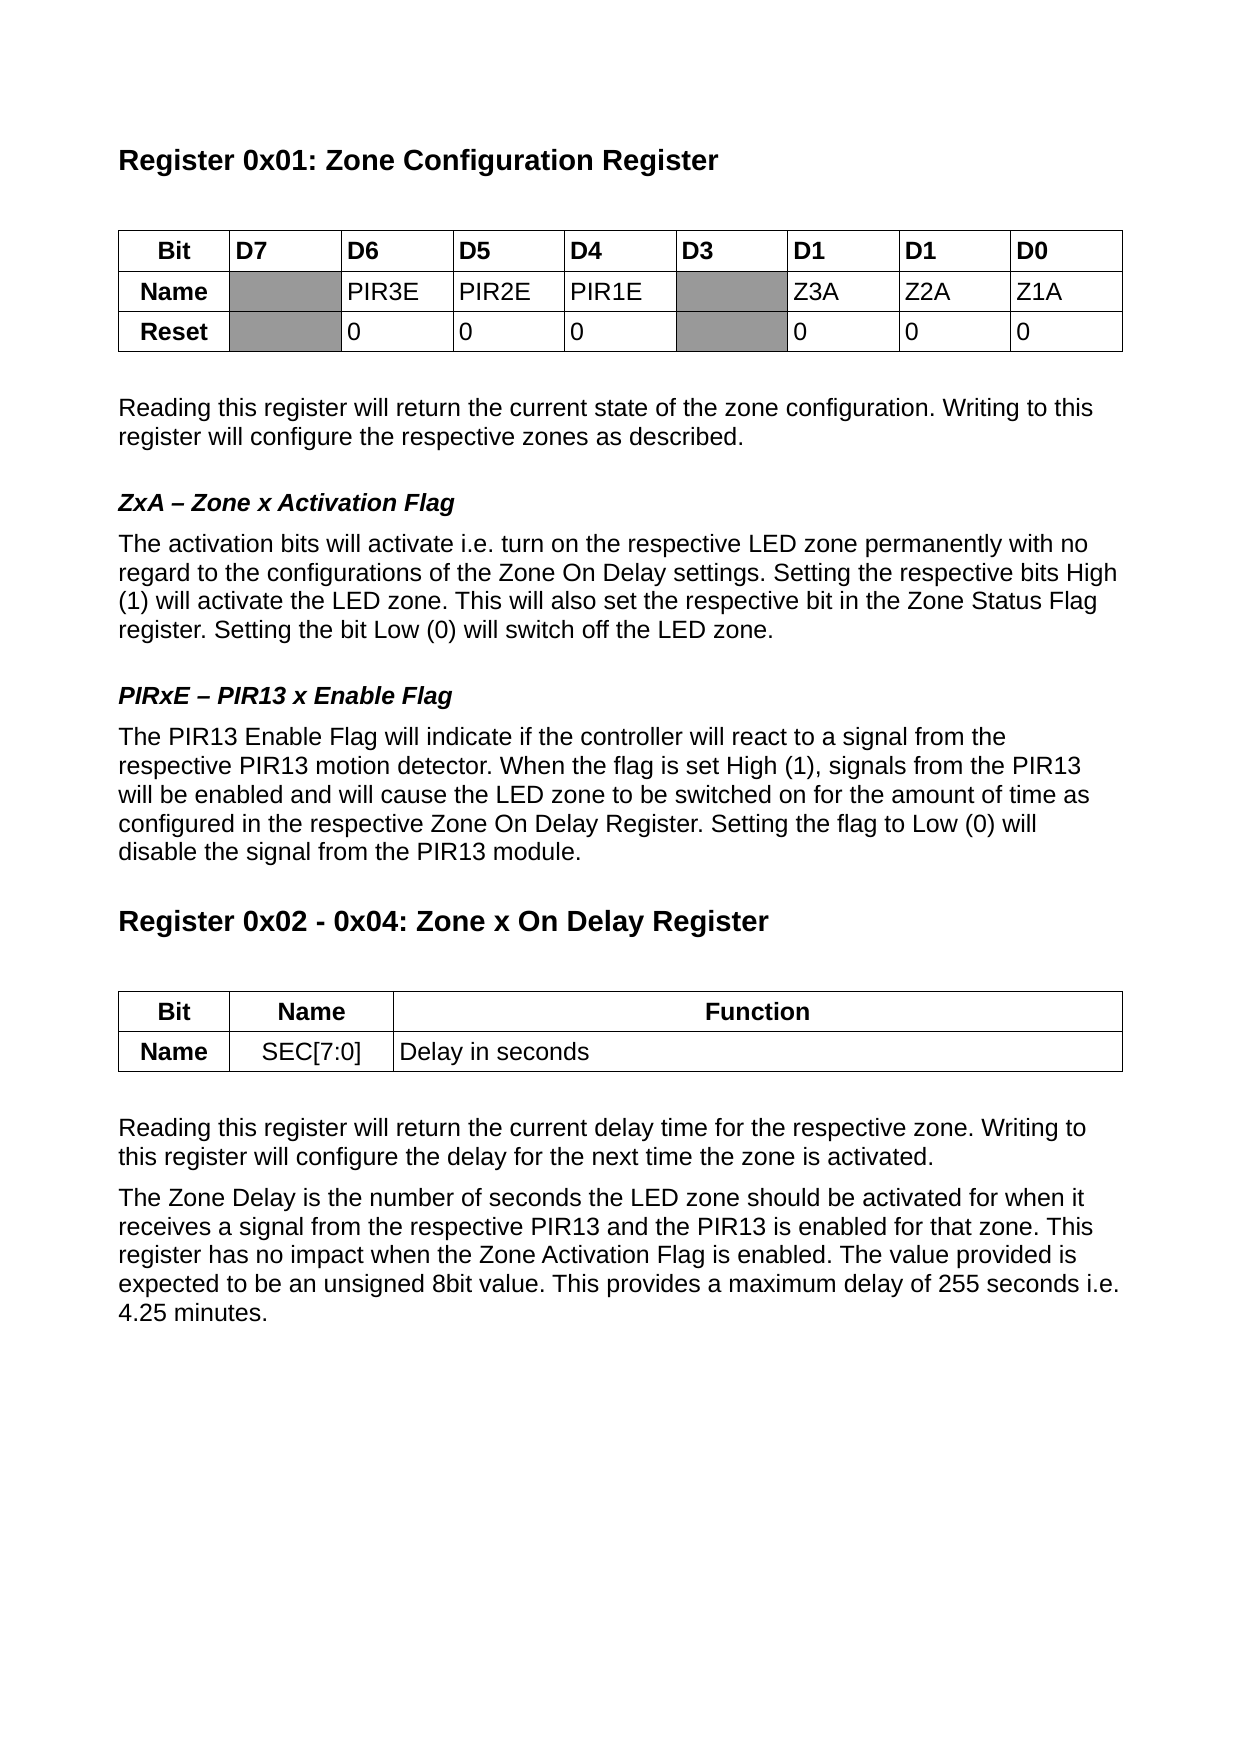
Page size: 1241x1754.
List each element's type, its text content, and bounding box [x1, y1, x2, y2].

table_header Bit [119, 992, 229, 1031]
table_cell 0 [565, 312, 676, 351]
text Reading this register will return the current state of the zone configuration. Writing to this register will configure the respective zones as described. [118, 393, 1122, 450]
table_header D6 [342, 231, 453, 271]
table_header D1 [900, 231, 1010, 271]
table_cell [230, 272, 341, 311]
table_cell SEC[7:0] [230, 1032, 393, 1071]
table_cell 0 [1011, 312, 1122, 351]
table_cell [230, 312, 341, 351]
table_cell Z3A [788, 272, 899, 311]
table_cell 0 [900, 312, 1010, 351]
table_header Function [394, 992, 1122, 1031]
text The PIR13 Enable Flag will indicate if the controller will react to a signal from the respective PIR13 motion detector. When the flag is set High (1), signals from the PIR13 will be enabled and will cause the LED zone to be switched on for the amount of time as configured in the respective Zone On Delay Register. Setting the flag to Low (0) will disable the signal from the PIR13 module. [118, 722, 1122, 866]
table_cell Z2A [900, 272, 1010, 311]
subtitle Register 0x02 - 0x04: Zone x On Delay Register [118, 903, 1122, 937]
table_cell PIR2E [454, 272, 564, 311]
table_header D0 [1011, 231, 1122, 271]
table_header D1 [788, 231, 899, 271]
table_cell Name [119, 1032, 229, 1071]
table_cell Name [119, 272, 229, 311]
table_cell 0 [454, 312, 564, 351]
table_cell Reset [119, 312, 229, 351]
table_cell [677, 312, 787, 351]
table_header D4 [565, 231, 676, 271]
table_cell 0 [788, 312, 899, 351]
table_header D5 [454, 231, 564, 271]
table_header D7 [230, 231, 341, 271]
text Reading this register will return the current delay time for the respective zone. Writing to this register will configure the delay for the next time the zone is activated. [118, 1113, 1122, 1170]
text The activation bits will activate i.e. turn on the respective LED zone permanently with no regard to the configurations of the Zone On Delay settings. Setting the respective bits High (1) will activate the LED zone. This will also set the respective bit in the Zone Status Flag register. Setting the bit Low (0) will switch off the LED zone. [118, 529, 1122, 644]
table_cell 0 [342, 312, 453, 351]
table_cell [677, 272, 787, 311]
table_cell PIR1E [565, 272, 676, 311]
text The Zone Delay is the number of seconds the LED zone should be activated for when it receives a signal from the respective PIR13 and the PIR13 is enabled for that zone. This register has no impact when the Zone Activation Flag is enabled. The value provided is expected to be an unsigned 8bit value. This provides a maximum delay of 255 seconds i.e. 4.25 minutes. [118, 1183, 1122, 1327]
table_header Bit [119, 231, 229, 271]
subtitle Register 0x01: Zone Configuration Register [118, 143, 1122, 177]
table_cell Z1A [1011, 272, 1122, 311]
subtitle PIRxE – PIR13 x Enable Flag [118, 681, 1122, 710]
table_header Name [230, 992, 393, 1031]
table_header D3 [677, 231, 787, 271]
subtitle ZxA – Zone x Activation Flag [118, 488, 1122, 516]
table_cell Delay in seconds [394, 1032, 1122, 1071]
table_cell PIR3E [342, 272, 453, 311]
